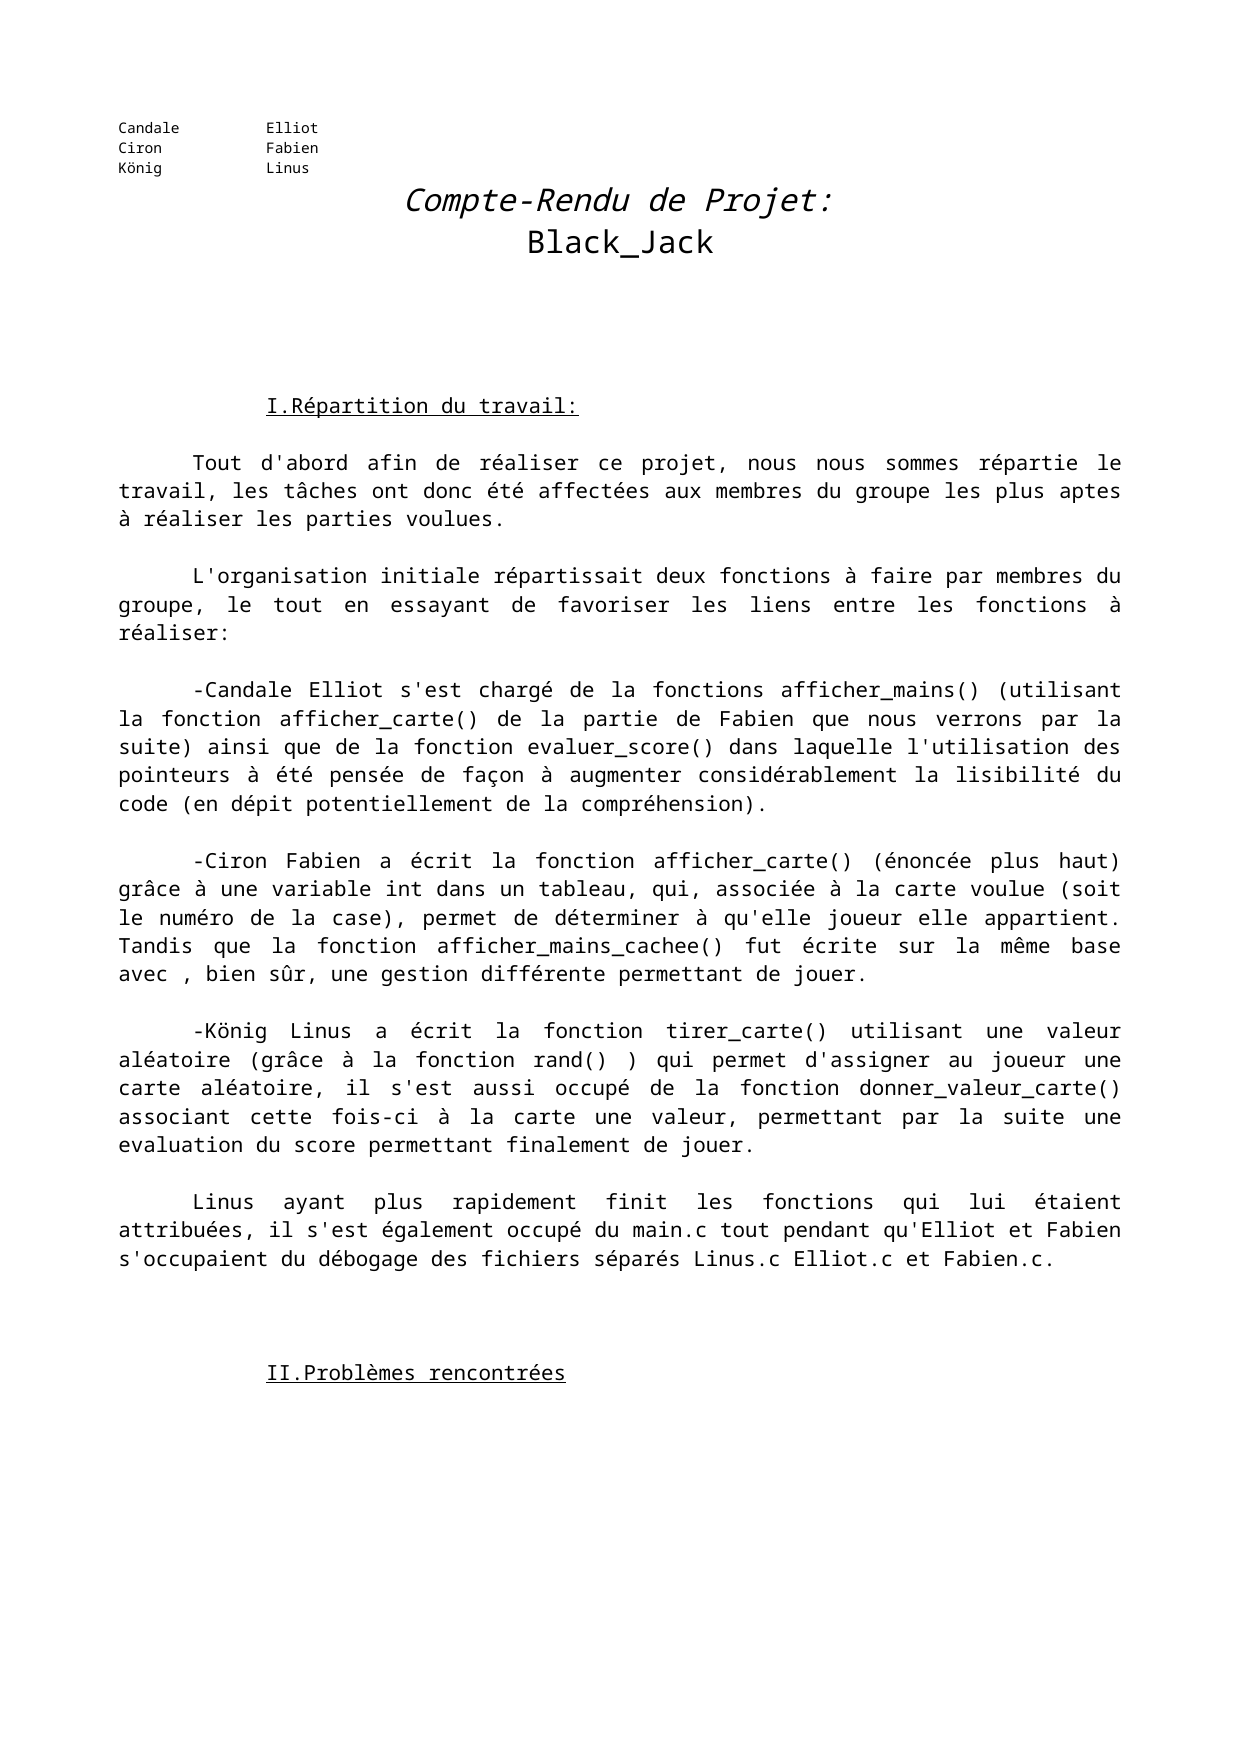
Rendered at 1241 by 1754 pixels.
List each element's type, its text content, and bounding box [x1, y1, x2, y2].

text Linus ayant plus rapidement finit les fonctions qui lui étaient attribuées, il s'est également occupé du main.c tout pendant qu'Elliot et Fabien s'occupaient du débogage des fichiers séparés Linus.c Elliot.c et Fabien.c. [118, 1187, 1122, 1272]
text Tout d'abord afin de réaliser ce projet, nous nous sommes répartie le travail, les tâches ont donc été affectées aux membres du groupe les plus aptes à réaliser les parties voulues. [118, 448, 1122, 533]
text Candale Elliot [118, 118, 1122, 138]
text König Linus [118, 158, 1122, 178]
text I.Répartition du travail: [118, 391, 1122, 419]
text -König Linus a écrit la fonction tirer_carte() utilisant une valeur aléatoire (grâce à la fonction rand() ) qui permet d'assigner au joueur une carte aléatoire, il s'est aussi occupé de la fonction donner_valeur_carte() associant cette fois-ci à la carte une valeur, permettant par la suite une evaluation du score permettant finalement de jouer. [118, 1016, 1122, 1159]
text L'organisation initiale répartissait deux fonctions à faire par membres du groupe, le tout en essayant de favoriser les liens entre les fonctions à réaliser: [118, 561, 1122, 647]
text Compte-Rendu de Projet: [118, 178, 1122, 220]
text -Candale Elliot s'est chargé de la fonctions afficher_mains() (utilisant la fonction afficher_carte() de la partie de Fabien que nous verrons par la suite) ainsi que de la fonction evaluer_score() dans laquelle l'utilisation des pointeurs à été pensée de façon à augmenter considérablement la lisibilité du code (en dépit potentiellement de la compréhension). [118, 675, 1122, 817]
text II.Problèmes rencontrées [118, 1358, 1122, 1386]
text -Ciron Fabien a écrit la fonction afficher_carte() (énoncée plus haut) grâce à une variable int dans un tableau, qui, associée à la carte voulue (soit le numéro de la case), permet de déterminer à qu'elle joueur elle appartient. Tandis que la fonction afficher_mains_cachee() fut écrite sur la même base avec , bien sûr, une gestion différente permettant de jouer. [118, 846, 1122, 988]
text Ciron Fabien [118, 138, 1122, 158]
text Black_Jack [118, 220, 1122, 263]
